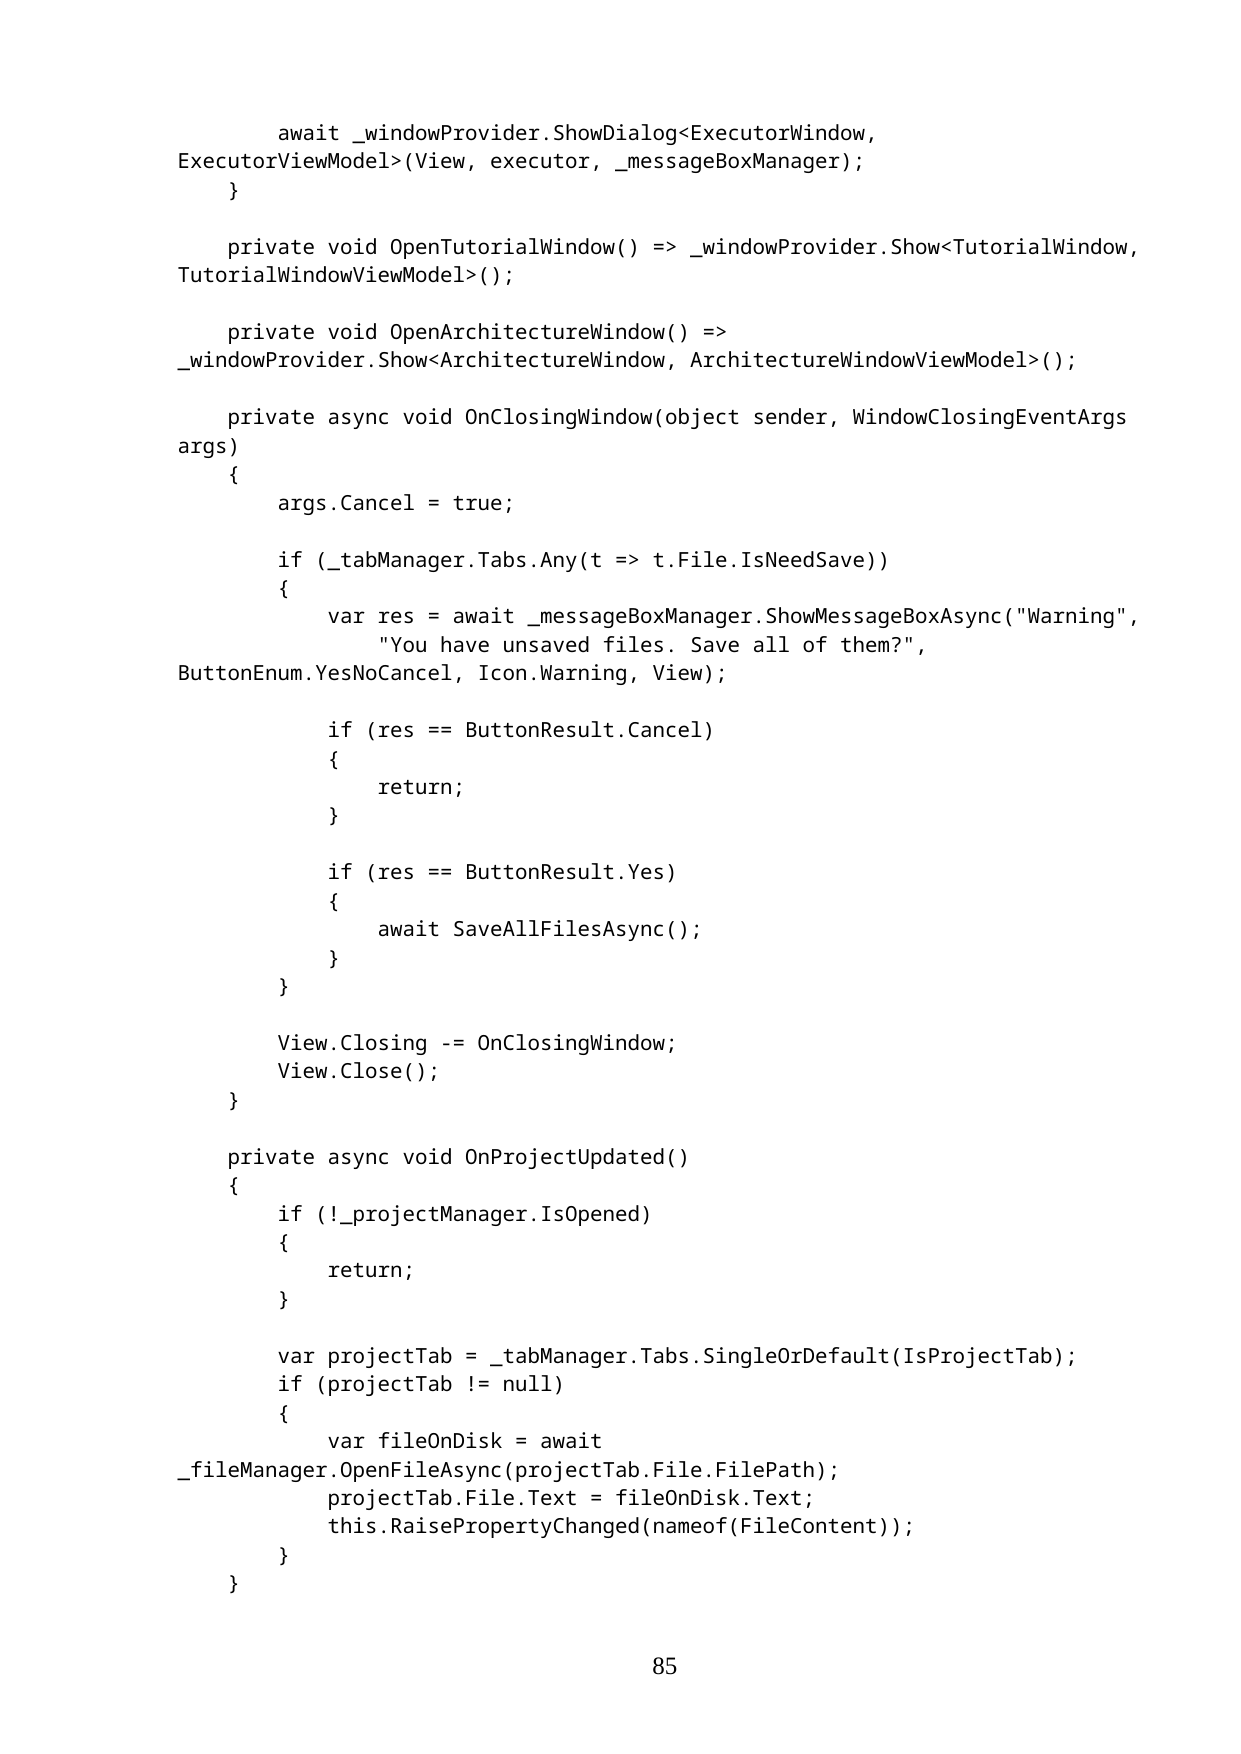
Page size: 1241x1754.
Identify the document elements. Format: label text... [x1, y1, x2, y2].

table_header await _windowProvider.ShowDialog<ExecutorWindow, ExecutorViewModel>(View, executor, _messageBoxManager); } private void OpenTutorialWindow() => _windowProvider.Show<TutorialWindow, TutorialWindowViewModel>(); private void OpenArchitectureWindow() => _windowProvider.Show<ArchitectureWindow, ArchitectureWindowViewModel>(); private async void OnClosingWindow(object sender, WindowClosingEventArgs args) { args.Cancel = true; if (_tabManager.Tabs.Any(t => t.File.IsNeedSave)) { var res = await _messageBoxManager.ShowMessageBoxAsync("Warning", "You have unsaved files. Save all of them?", ButtonEnum.YesNoCancel, Icon.Warning, View); if (res == ButtonResult.Cancel) { return; } if (res == ButtonResult.Yes) { await SaveAllFilesAsync(); } } View.Closing -= OnClosingWindow; View.Close(); } private async void OnProjectUpdated() { if (!_projectManager.IsOpened) { return; } var projectTab = _tabManager.Tabs.SingleOrDefault(IsProjectTab); if (projectTab != null) { var fileOnDisk = await _fileManager.OpenFileAsync(projectTab.File.FilePath); projectTab.File.Text = fileOnDisk.Text; this.RaisePropertyChanged(nameof(FileContent)); } } [177, 118, 1152, 1597]
